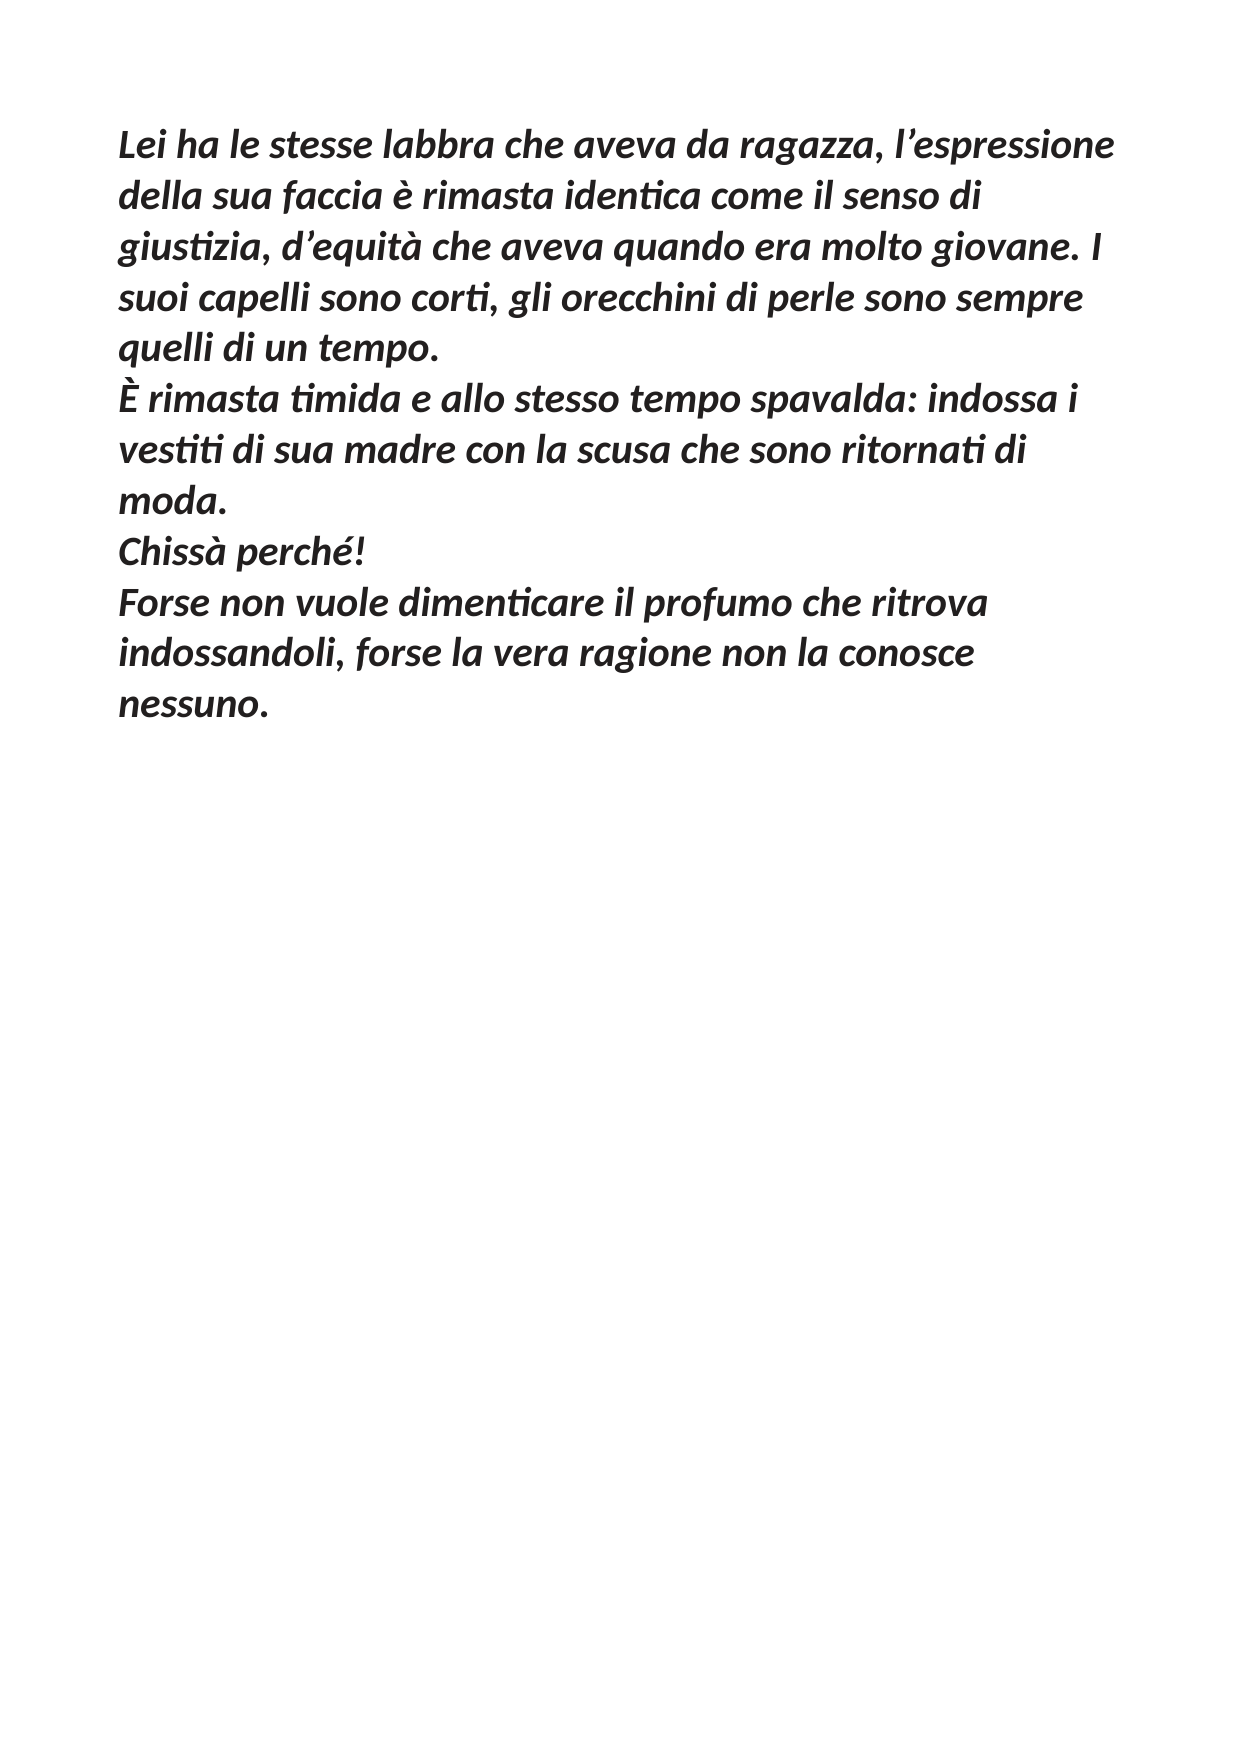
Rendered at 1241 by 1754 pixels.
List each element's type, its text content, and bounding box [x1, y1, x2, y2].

text È rimasta timida e allo stesso tempo spavalda: indossa i vestiti di sua madre con la scusa che sono ritornati di moda. [118, 372, 1122, 525]
text Lei ha le stesse labbra che aveva da ragazza, l’espressione della sua faccia è rimasta identica come il senso di giustizia, d’equità che aveva quando era molto giovane. I suoi capelli sono corti, gli orecchini di perle sono sempre quelli di un tempo. [118, 118, 1122, 372]
text Chissà perché! [118, 525, 1122, 576]
text Forse non vuole dimenticare il profumo che ritrova indossandoli, forse la vera ragione non la conosce nessuno. [118, 576, 1122, 728]
